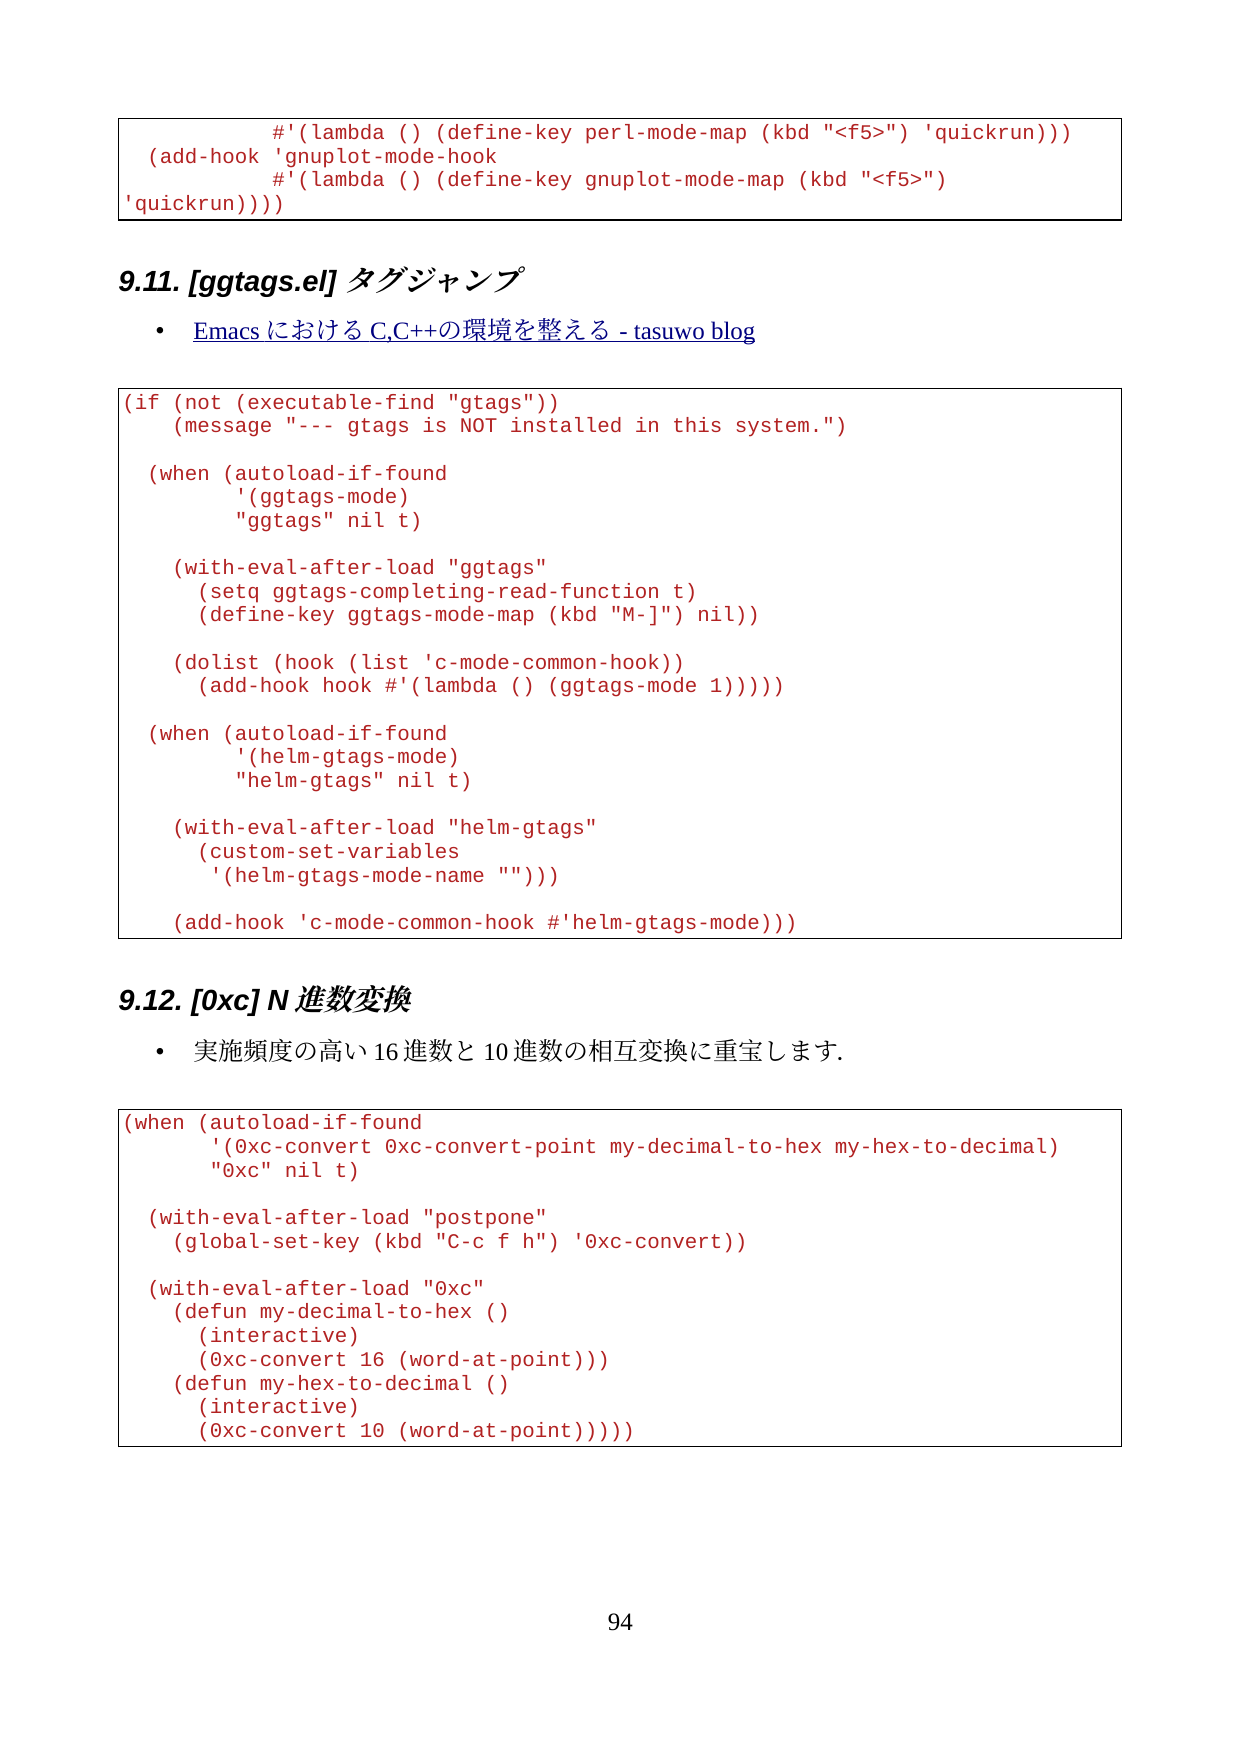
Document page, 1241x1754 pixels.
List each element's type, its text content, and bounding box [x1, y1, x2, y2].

text (0xc-convert 10 (word-at-point))))) [119, 1416, 1121, 1446]
text (defun my-decimal-to-hex () [119, 1298, 1121, 1321]
subtitle [ggtags.el] タグジャンプ [118, 258, 1122, 300]
text (with-eval-after-load "ggtags" [119, 553, 1121, 577]
text (with-eval-after-load "postpone" [119, 1203, 1121, 1227]
text (message "--- gtags is NOT installed in this system.") [119, 411, 1121, 435]
text (interactive) [119, 1321, 1121, 1345]
list EmacsにおけるC,C++の環境を整える - tasuwo blog [156, 312, 1122, 375]
text (define-key ggtags-mode-map (kbd "M-]") nil)) [119, 601, 1121, 624]
text (when (autoload-if-found [119, 719, 1121, 742]
text (add-hook 'c-mode-common-hook #'helm-gtags-mode))) [119, 908, 1121, 938]
text (add-hook hook #'(lambda () (ggtags-mode 1))))) [119, 671, 1121, 695]
text (when (autoload-if-found [119, 1110, 1121, 1132]
text #'(lambda () (define-key gnuplot-mode-map (kbd "<f5>") 'quickrun)))) [119, 165, 1121, 219]
text (if (not (executable-find "gtags")) [119, 389, 1121, 411]
subtitle [0xc] N進数変換 [118, 977, 1122, 1019]
text (dolist (hook (list 'c-mode-common-hook)) [119, 648, 1121, 671]
list 実施頻度の高い16進数と10進数の相互変換に重宝します． [156, 1031, 1122, 1096]
text (when (autoload-if-found [119, 459, 1121, 482]
text '(ggtags-mode) [119, 482, 1121, 506]
text (with-eval-after-load "helm-gtags" [119, 813, 1121, 837]
text (defun my-hex-to-decimal () [119, 1368, 1121, 1392]
text (setq ggtags-completing-read-function t) [119, 577, 1121, 601]
text (add-hook 'gnuplot-mode-hook [119, 142, 1121, 165]
text (global-set-key (kbd "C-c f h") '0xc-convert)) [119, 1227, 1121, 1250]
text #'(lambda () (define-key perl-mode-map (kbd "<f5>") 'quickrun))) [119, 119, 1121, 142]
text (interactive) [119, 1392, 1121, 1416]
text "0xc" nil t) [119, 1156, 1121, 1179]
text (with-eval-after-load "0xc" [119, 1274, 1121, 1298]
text '(helm-gtags-mode) [119, 742, 1121, 766]
text (0xc-convert 16 (word-at-point))) [119, 1345, 1121, 1368]
text '(helm-gtags-mode-name ""))) [119, 861, 1121, 884]
text "helm-gtags" nil t) [119, 766, 1121, 790]
text '(0xc-convert 0xc-convert-point my-decimal-to-hex my-hex-to-decimal) [119, 1132, 1121, 1156]
text "ggtags" nil t) [119, 506, 1121, 529]
text (custom-set-variables [119, 837, 1121, 861]
